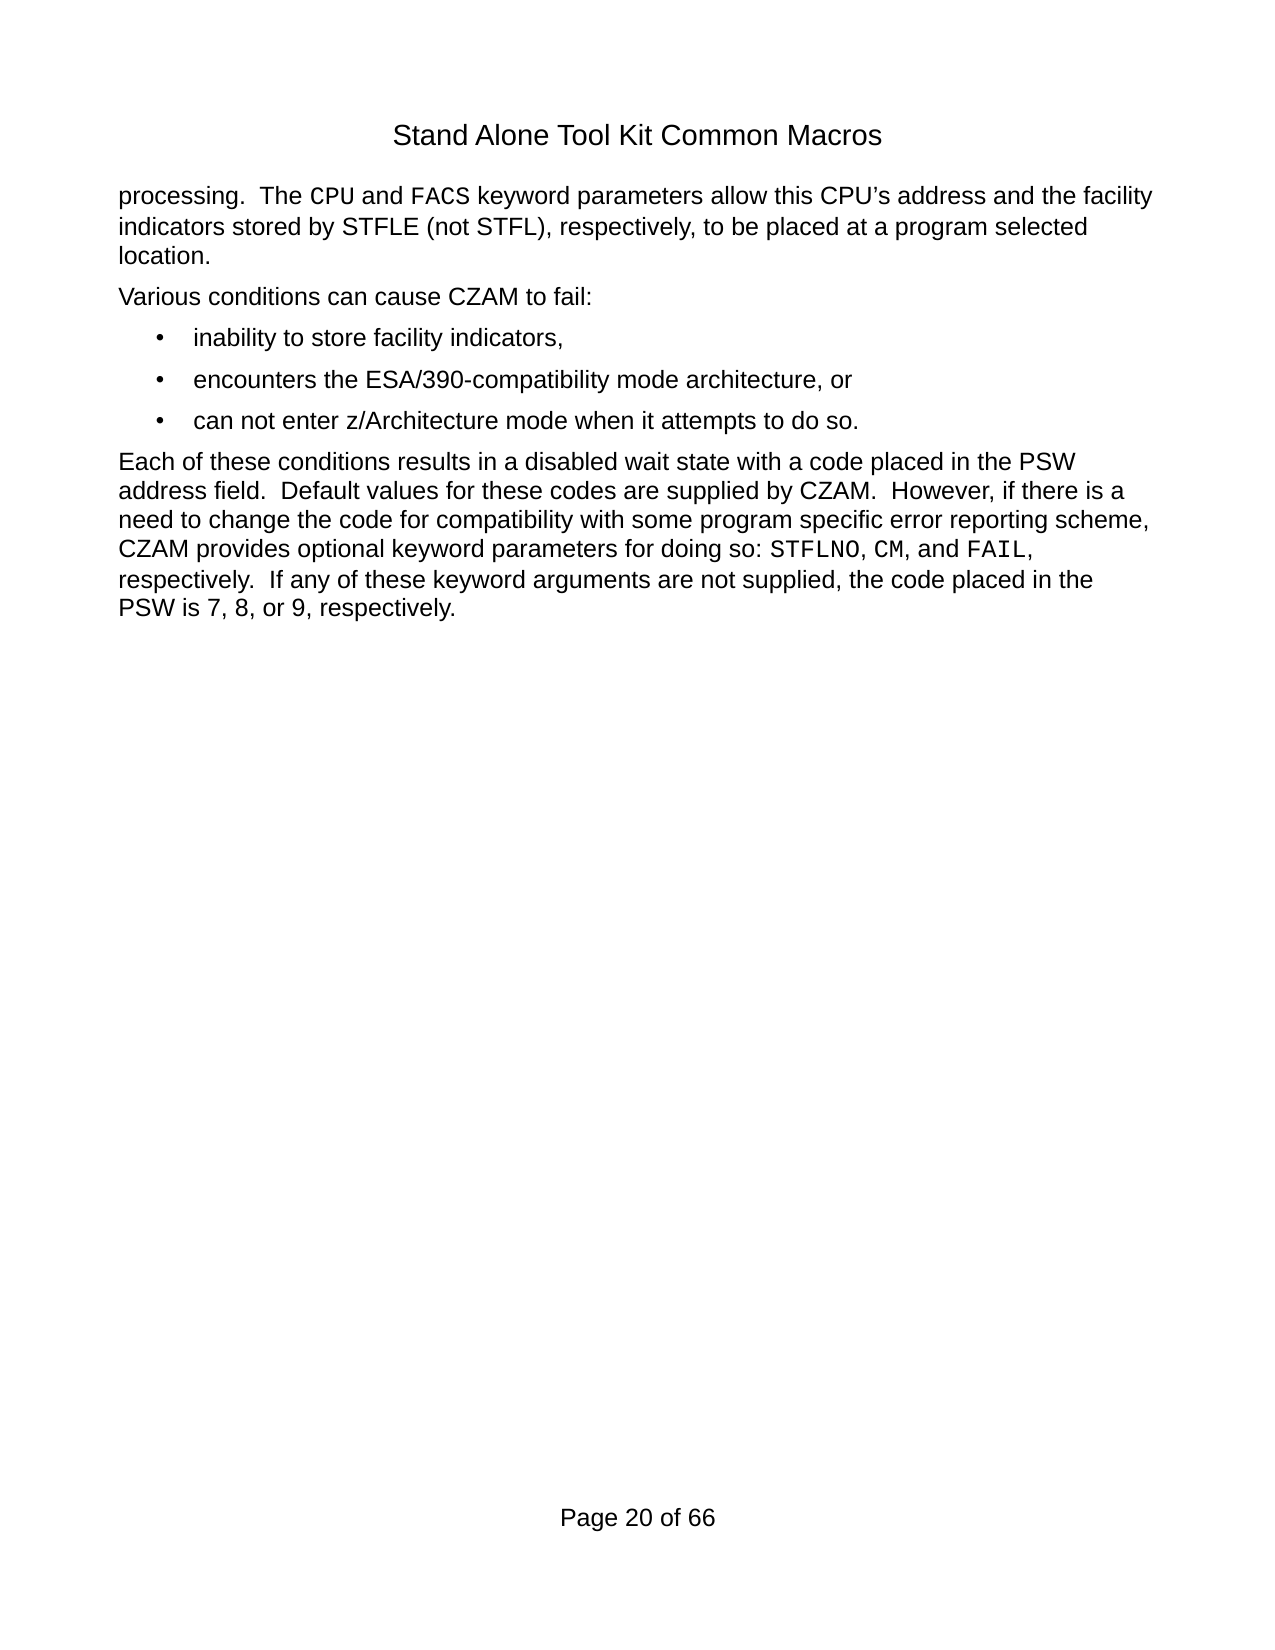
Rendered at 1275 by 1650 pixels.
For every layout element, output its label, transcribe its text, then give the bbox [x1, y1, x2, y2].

list can not enter z/Architecture mode when it attempts to do so. [156, 406, 1157, 435]
list encounters the ESA/390-compatibility mode architecture, or [156, 365, 1157, 393]
list inability to store facility indicators, [156, 323, 1157, 352]
text Each of these conditions results in a disabled wait state with a code placed in the PSW address field. Default values for these codes are supplied by CZAM. However, if there is a need to change the code for compatibility with some program specific error reporting scheme, CZAM provides optional keyword parameters for doing so: STFLNO, CM, and FAIL, respectively. If any of these keyword arguments are not supplied, the code placed in the PSW is 7, 8, or 9, respectively. [118, 447, 1157, 622]
text Various conditions can cause CZAM to fail: [118, 282, 1157, 311]
text processing. The CPU and FACS keyword parameters allow this CPU’s address and the facility indicators stored by STFLE (not STFL), respectively, to be placed at a program selected location. [118, 181, 1157, 269]
